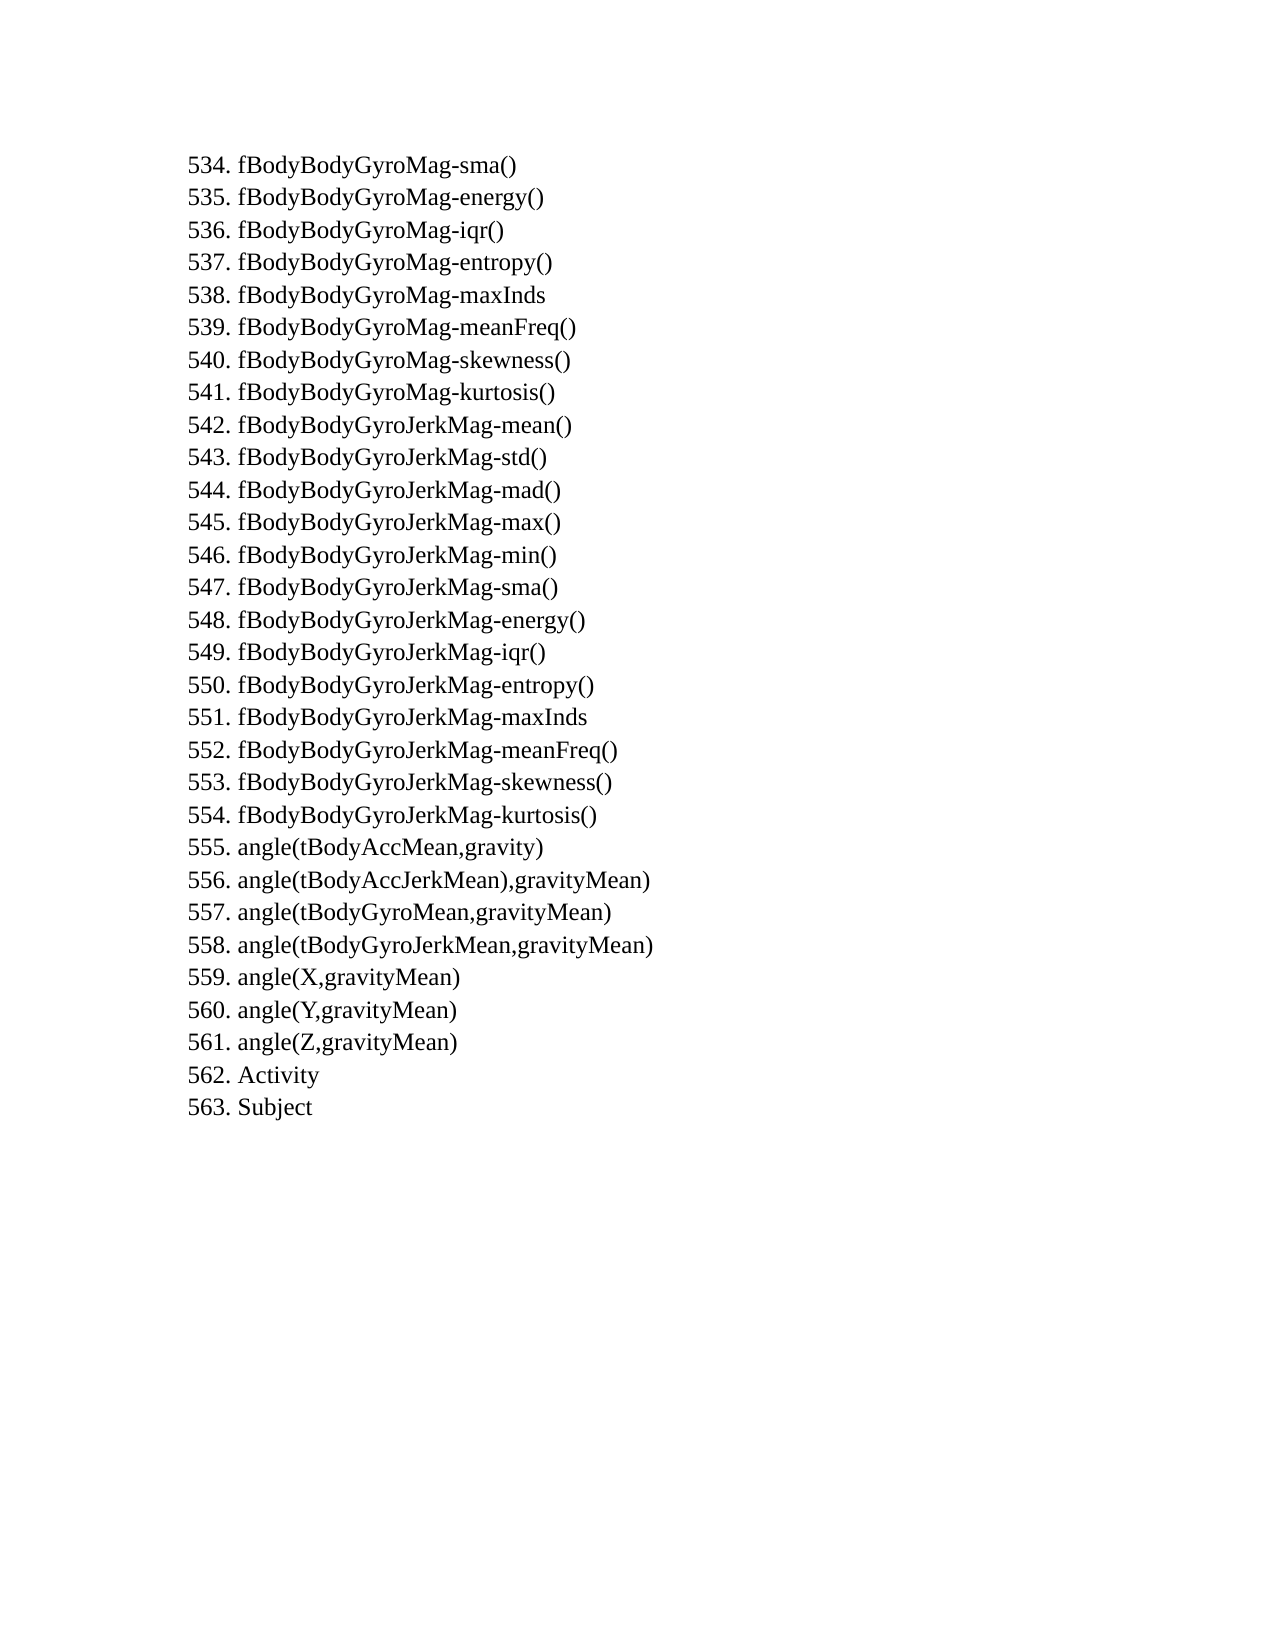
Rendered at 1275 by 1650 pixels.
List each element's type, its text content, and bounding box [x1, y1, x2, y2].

list fBodyBodyGyroJerkMag-std() [187, 442, 1087, 471]
list Activity [187, 1060, 1087, 1089]
list fBodyBodyGyroJerkMag-energy() [187, 605, 1087, 634]
list angle(tBodyGyroJerkMean,gravityMean) [187, 930, 1087, 959]
list Subject [187, 1092, 1087, 1121]
list fBodyBodyGyroJerkMag-sma() [187, 572, 1087, 601]
list fBodyBodyGyroJerkMag-meanFreq() [187, 735, 1087, 764]
list fBodyBodyGyroMag-entropy() [187, 247, 1087, 276]
list angle(Y,gravityMean) [187, 995, 1087, 1024]
list fBodyBodyGyroJerkMag-entropy() [187, 670, 1087, 699]
list angle(tBodyGyroMean,gravityMean) [187, 897, 1087, 926]
list angle(tBodyAccJerkMean),gravityMean) [187, 865, 1087, 894]
list angle(tBodyAccMean,gravity) [187, 832, 1087, 861]
list fBodyBodyGyroMag-maxInds [187, 280, 1087, 309]
list fBodyBodyGyroJerkMag-skewness() [187, 767, 1087, 796]
list fBodyBodyGyroJerkMag-max() [187, 507, 1087, 536]
list fBodyBodyGyroMag-iqr() [187, 215, 1087, 244]
list fBodyBodyGyroJerkMag-mean() [187, 410, 1087, 439]
list fBodyBodyGyroMag-sma() [187, 150, 1087, 179]
list fBodyBodyGyroJerkMag-iqr() [187, 637, 1087, 666]
list fBodyBodyGyroMag-meanFreq() [187, 312, 1087, 341]
list fBodyBodyGyroJerkMag-maxInds [187, 702, 1087, 731]
list angle(Z,gravityMean) [187, 1027, 1087, 1056]
list fBodyBodyGyroMag-kurtosis() [187, 377, 1087, 406]
list fBodyBodyGyroJerkMag-mad() [187, 475, 1087, 504]
list angle(X,gravityMean) [187, 962, 1087, 991]
list fBodyBodyGyroJerkMag-kurtosis() [187, 800, 1087, 829]
list fBodyBodyGyroMag-energy() [187, 182, 1087, 211]
list fBodyBodyGyroMag-skewness() [187, 345, 1087, 374]
list fBodyBodyGyroJerkMag-min() [187, 540, 1087, 569]
